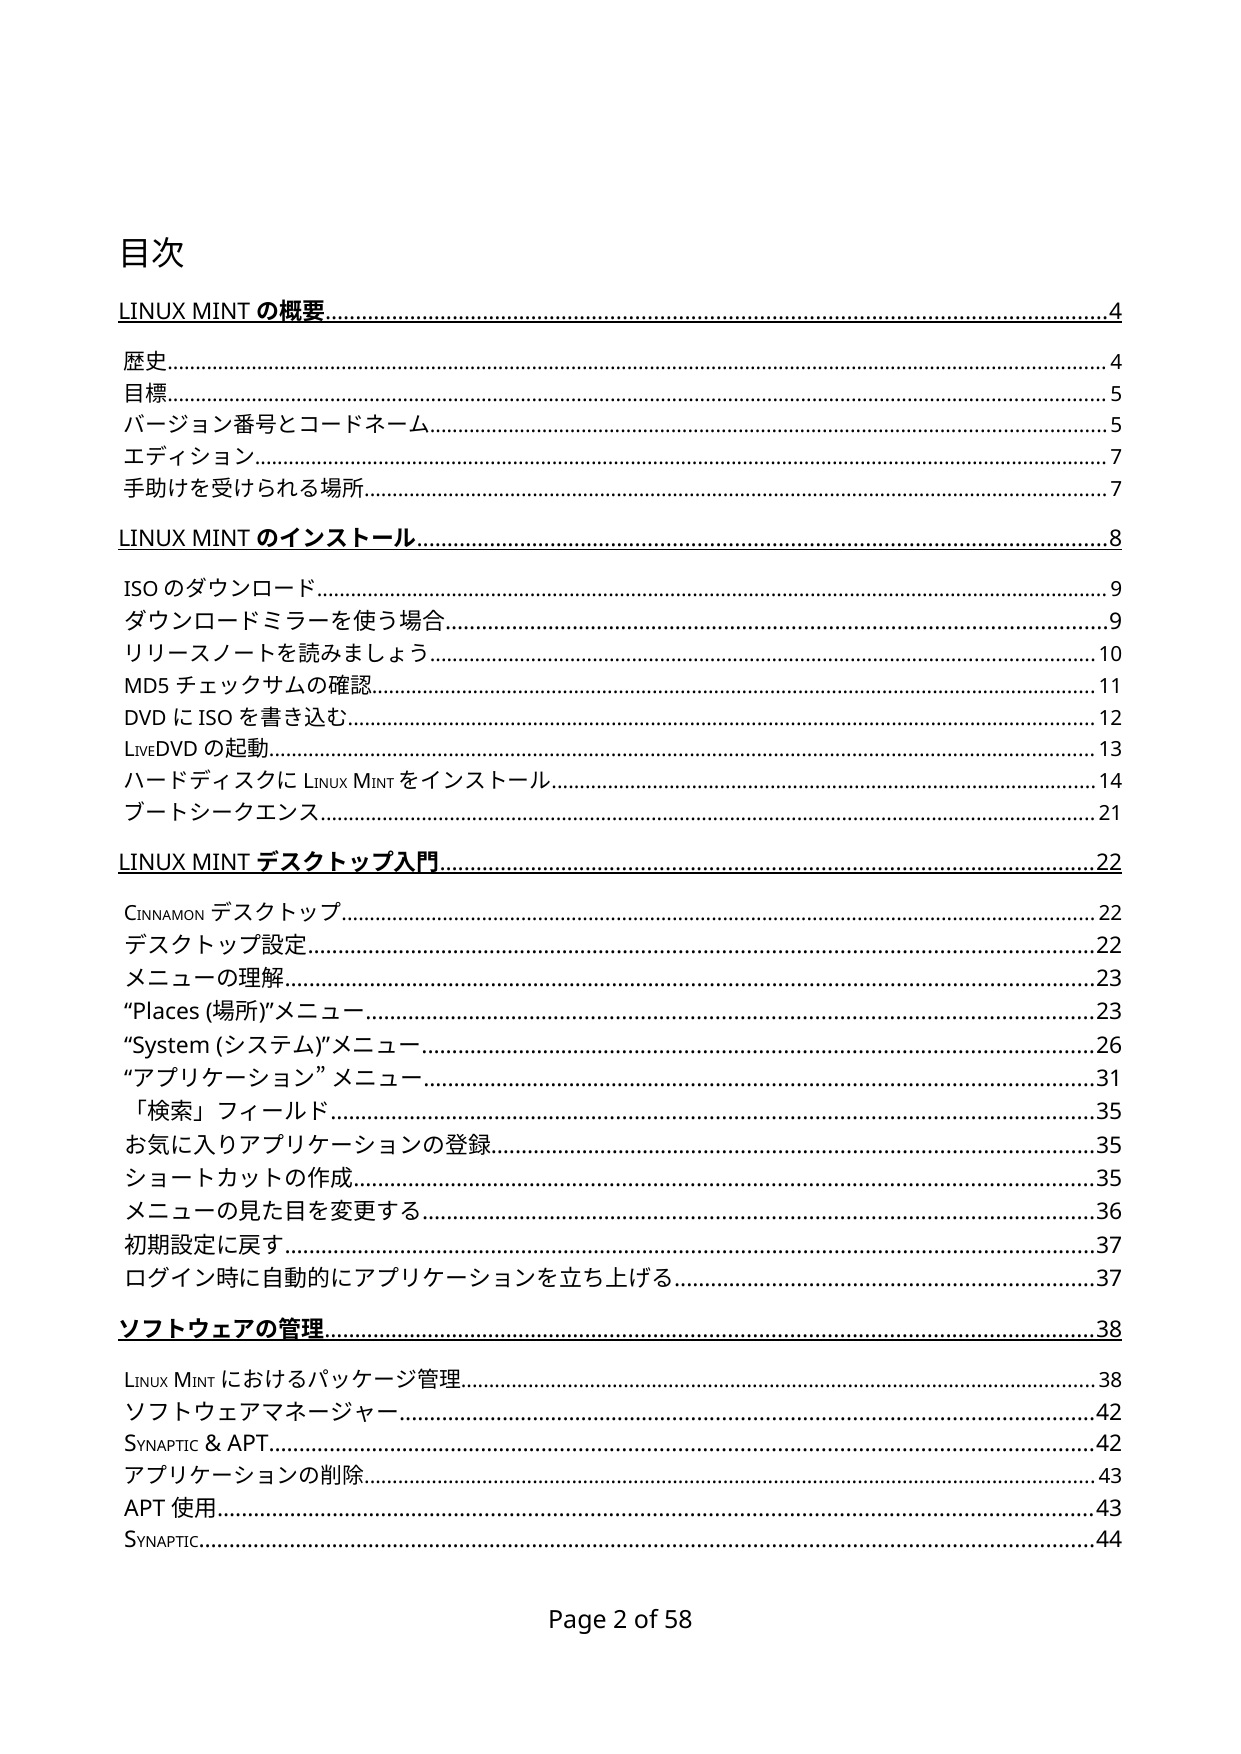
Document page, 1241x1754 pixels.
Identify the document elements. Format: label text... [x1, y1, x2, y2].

text Cinnamon デスクトップ 22 [118, 895, 1122, 927]
text お気に入りアプリケーションの登録 35 [118, 1127, 1122, 1160]
text DVD にISO を書き込む 12 [118, 699, 1122, 731]
text エディション 7 [118, 439, 1122, 471]
text 「検索」フィールド 35 [118, 1093, 1122, 1127]
text ブートシークエンス 21 [118, 794, 1122, 826]
text Linux Mint におけるパッケージ管理 38 [118, 1362, 1122, 1394]
text Linux Mint の概要 4 [118, 293, 1122, 321]
text “Places (場所)”メニュー 23 [118, 993, 1122, 1027]
text Synaptic 44 [118, 1523, 1122, 1554]
text バージョン番号とコードネーム 5 [118, 407, 1122, 439]
text ショートカットの作成 35 [118, 1160, 1122, 1193]
subtitle 目次 [118, 227, 1122, 275]
text リリースノートを読みましょう 10 [118, 636, 1122, 668]
text “アプリケーション” メニュー 31 [118, 1060, 1122, 1093]
text 目標 5 [118, 376, 1122, 407]
text 初期設定に戻す 37 [118, 1227, 1122, 1260]
text MD5 チェックサムの確認 11 [118, 668, 1122, 699]
text ソフトウェアマネージャー 42 [118, 1394, 1122, 1427]
text 手助けを受けられる場所 7 [118, 471, 1122, 502]
text “System (システム)”メニュー 26 [118, 1027, 1122, 1060]
text 歴史 4 [118, 344, 1122, 376]
text デスクトップ設定 22 [118, 927, 1122, 960]
text Linux Mint デスクトップ入門 22 [118, 844, 1122, 872]
text アプリケーションの削除 43 [118, 1458, 1122, 1490]
text LiveDVD の起動 13 [118, 731, 1122, 763]
text ログイン時に自動的にアプリケーションを立ち上げる 37 [118, 1260, 1122, 1293]
text ハードディスクにLinux Mintをインストール 14 [118, 763, 1122, 794]
text Linux Mint のインストール 8 [118, 520, 1122, 549]
text APT 使用 43 [118, 1490, 1122, 1523]
text ダウンロードミラーを使う場合 9 [118, 603, 1122, 636]
text ソフトウェアの管理 38 [118, 1311, 1122, 1339]
text メニューの理解 23 [118, 960, 1122, 993]
text Synaptic & APT 42 [118, 1427, 1122, 1458]
text メニューの見た目を変更する 36 [118, 1193, 1122, 1227]
text ISO のダウンロード 9 [118, 571, 1122, 603]
